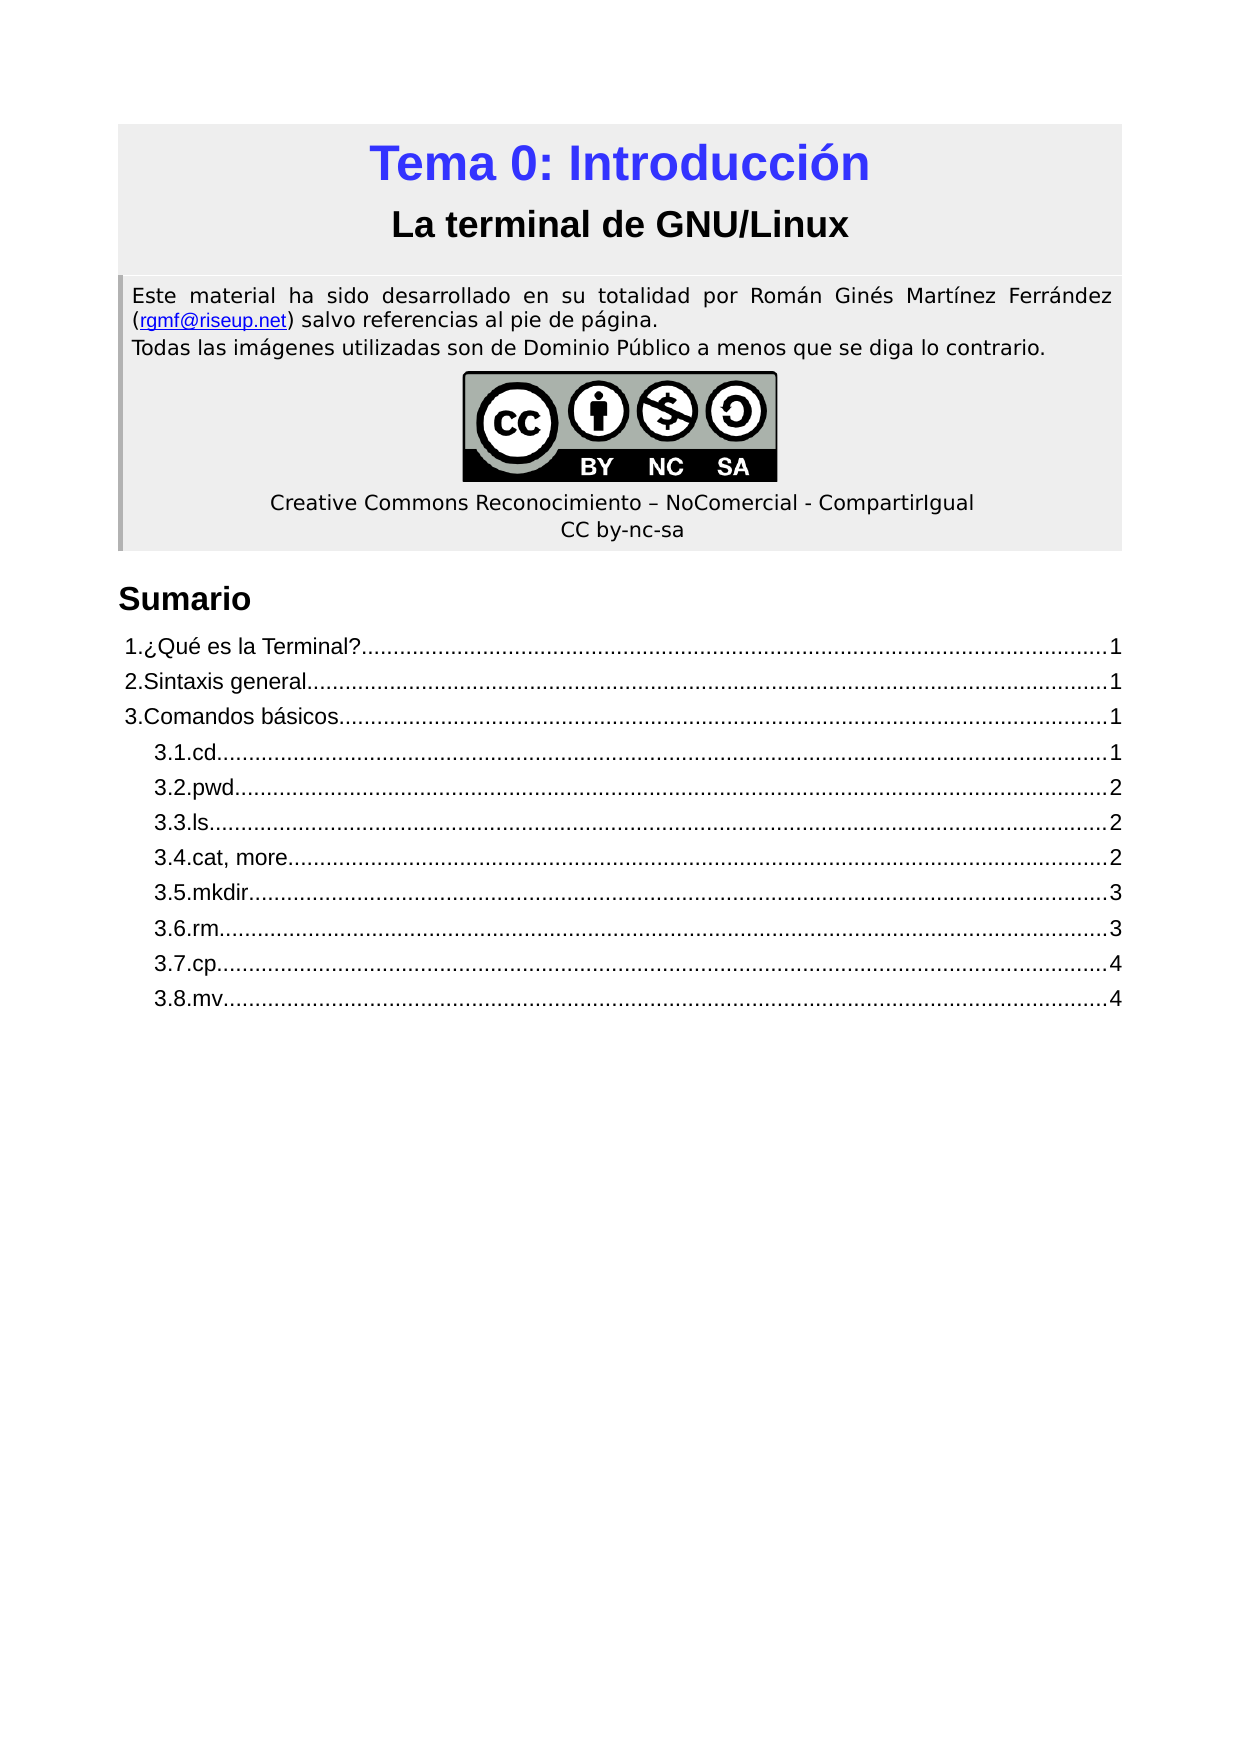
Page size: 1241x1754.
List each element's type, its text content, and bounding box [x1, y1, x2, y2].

text 3.1.cd 1 [148, 738, 1122, 765]
text 3.7.cp 4 [148, 950, 1122, 976]
text Todas las imágenes utilizadas son de Dominio Público a menos que se diga lo contrario. [123, 327, 1122, 354]
text 2.Sintaxis general 1 [118, 668, 1122, 694]
title Tema 0: Introducción [118, 125, 1122, 191]
text Creative Commons Reconocimiento – NoComercial - CompartirIgual [123, 354, 1122, 509]
text 3.8.mv 4 [148, 985, 1122, 1011]
text 3.6.rm 3 [148, 914, 1122, 941]
picture [462, 371, 778, 482]
text 3.Comandos básicos 1 [118, 703, 1122, 730]
text Este material ha sido desarrollado en su totalidad por Román Ginés Martínez Ferrández (rgmf@riseup.net) salvo referencias al pie de página. [123, 276, 1122, 327]
text CC by-nc-sa [123, 509, 1122, 551]
text 1.¿Qué es la Terminal? 1 [118, 633, 1122, 659]
subtitle Sumario [118, 579, 1122, 617]
text 3.4.cat, more 2 [148, 844, 1122, 871]
subtitle La terminal de GNU/Linux [118, 196, 1122, 251]
text 3.2.pwd 2 [148, 774, 1122, 800]
text 3.3.ls 2 [148, 809, 1122, 835]
text 3.5.mkdir 3 [148, 879, 1122, 906]
